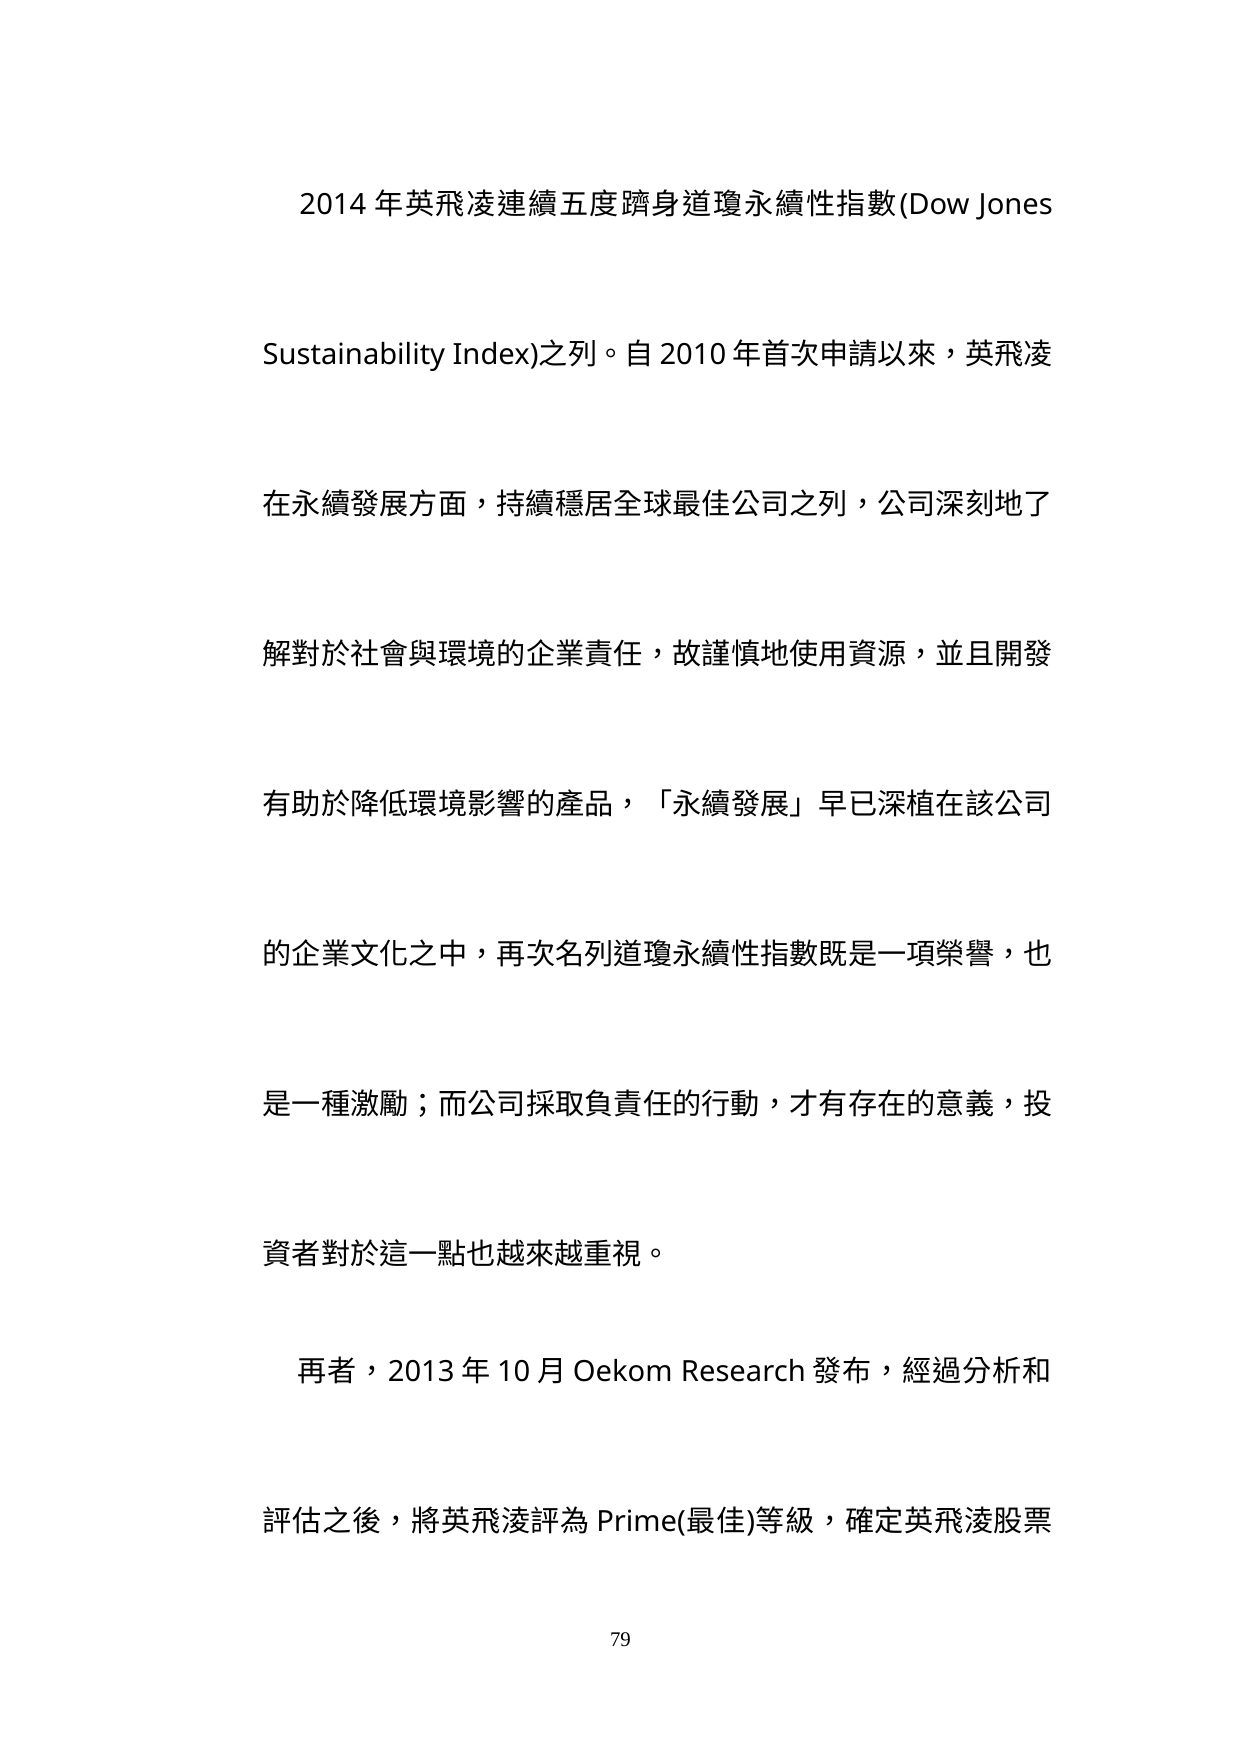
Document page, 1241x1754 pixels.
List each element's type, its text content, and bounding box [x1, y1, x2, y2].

text 再者，2013年10月Oekom Research發布，經過分析和評估之後，將英飛淩評為Prime(最佳)等級，確定英飛淩股票 [262, 1332, 1053, 1557]
text 2014年英飛凌連續五度躋身道瓊永續性指數(Dow Jones Sustainability Index)之列。自2010年首次申請以來，英飛凌在永續發展方面，持續穩居全球最佳公司之列，公司深刻地了解對於社會與環境的企業責任，故謹慎地使用資源，並且開發有助於降低環境影響的產品，「永續發展」早已深植在該公司的企業文化之中，再次名列道瓊永續性指數既是一項榮譽，也是一種激勵；而公司採取負責任的行動，才有存在的意義，投資者對於這一點也越來越重視。 [262, 164, 1053, 1289]
